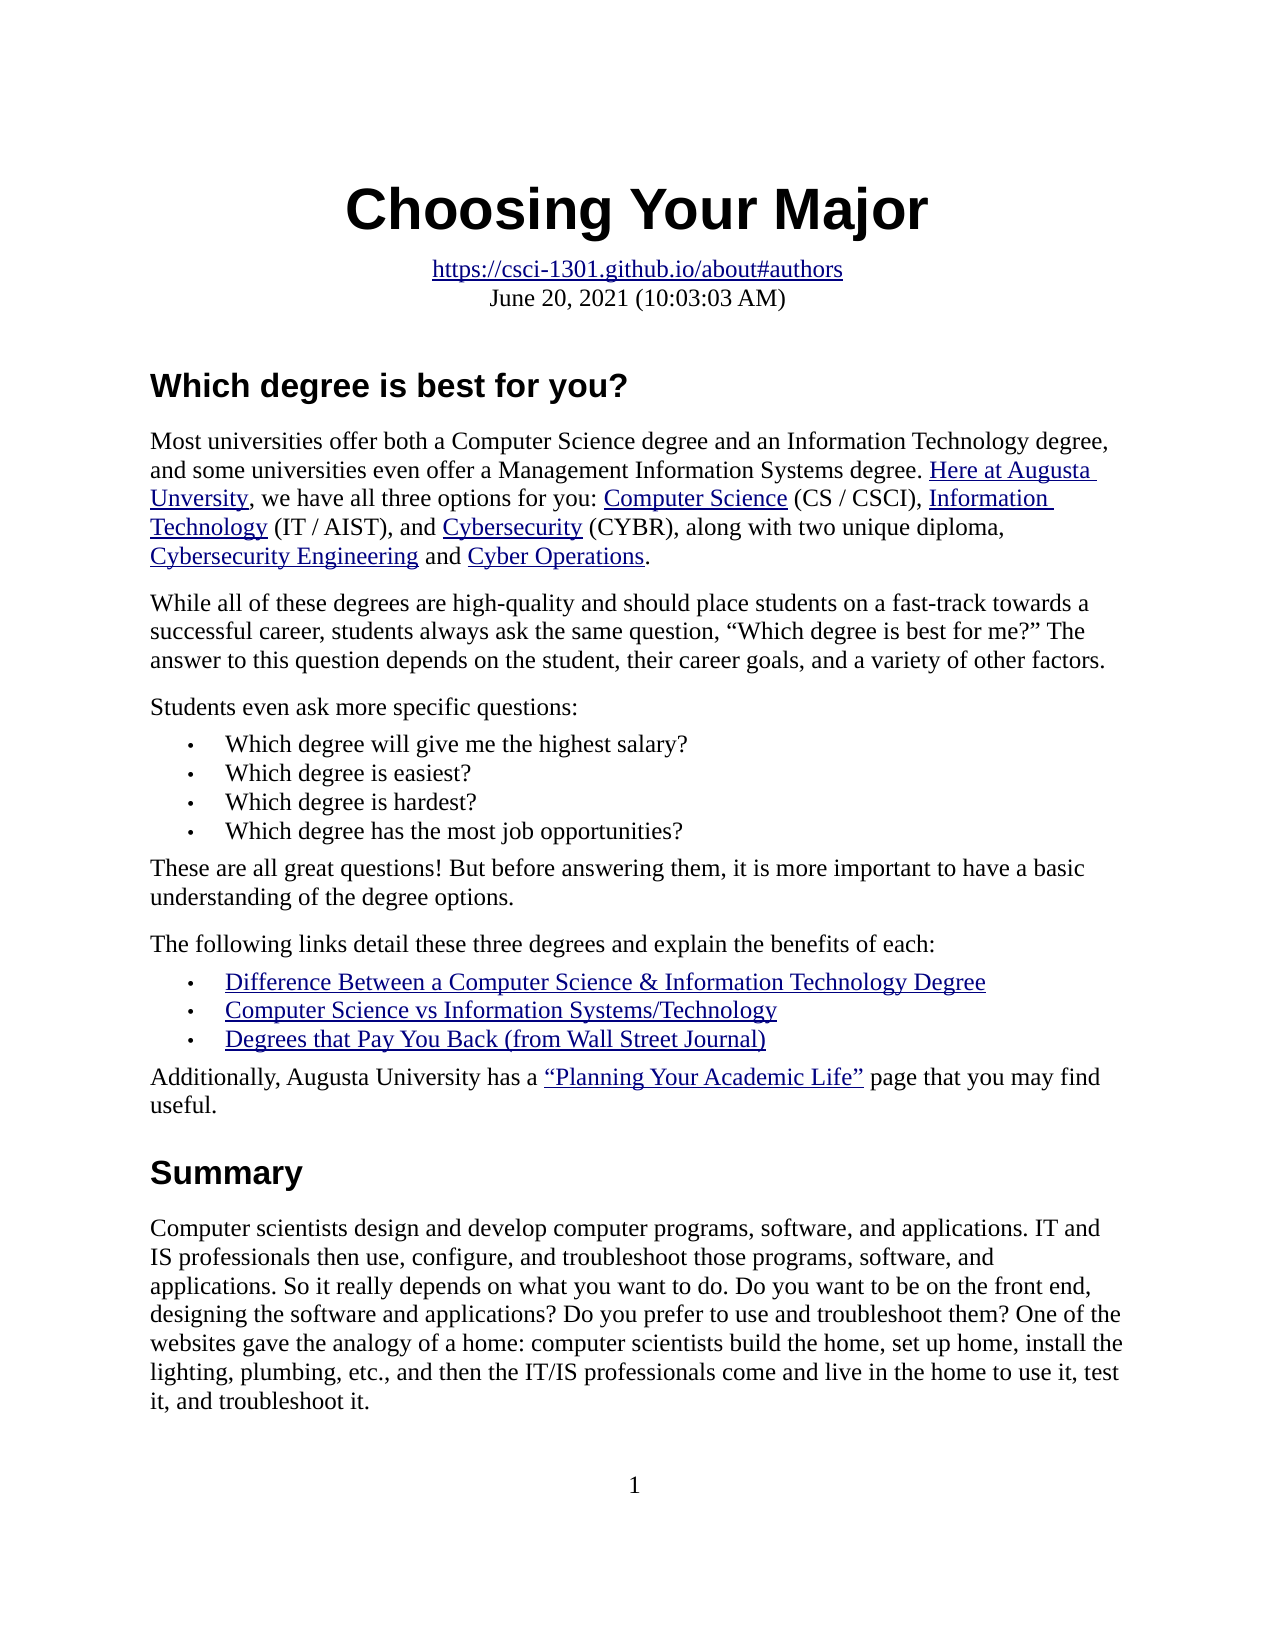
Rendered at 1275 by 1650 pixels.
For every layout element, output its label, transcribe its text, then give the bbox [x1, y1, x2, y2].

list Which degree will give me the highest salary? [187, 729, 1125, 758]
list Computer Science vs Information Systems/Technology [187, 995, 1125, 1024]
text These are all great questions! But before answering them, it is more important to have a basic understanding of the degree options. [150, 853, 1125, 911]
text Students even ask more specific questions: [150, 692, 1125, 721]
text https://csci-1301.github.io/about#authors [150, 254, 1125, 283]
list Difference Between a Computer Science & Information Technology Degree [187, 967, 1125, 995]
list Which degree has the most job opportunities? [187, 816, 1125, 844]
text Additionally, Augusta University has a “Planning Your Academic Life” page that you may find useful. [150, 1062, 1125, 1119]
list Which degree is easiest? [187, 758, 1125, 787]
text June 20, 2021 (10:03:03 AM) [150, 283, 1125, 312]
subtitle Which degree is best for you? [150, 366, 1125, 404]
text Computer scientists design and develop computer programs, software, and applications. IT and IS professionals then use, configure, and troubleshoot those programs, software, and applications. So it really depends on what you want to do. Do you want to be on the front end, designing the software and applications? Do you prefer to use and troubleshoot them? One of the websites gave the analogy of a home: computer scientists build the home, set up home, install the lighting, plumbing, etc., and then the IT/IS professionals come and live in the home to use it, test it, and troubleshoot it. [150, 1213, 1125, 1414]
text While all of these degrees are high-quality and should place students on a fast-track towards a successful career, students always ask the same question, “Which degree is best for me?” The answer to this question depends on the student, their career goals, and a variety of other factors. [150, 588, 1125, 674]
title Choosing Your Major [150, 175, 1125, 242]
list Degrees that Pay You Back (from Wall Street Journal) [187, 1024, 1125, 1053]
text The following links detail these three degrees and explain the benefits of each: [150, 929, 1125, 958]
subtitle Summary [150, 1153, 1125, 1192]
list Which degree is hardest? [187, 787, 1125, 816]
text Most universities offer both a Computer Science degree and an Information Technology degree, and some universities even offer a Management Information Systems degree. Here at Augusta Unversity, we have all three options for you: Computer Science (CS / CSCI), Information Technology (IT / AIST), and Cybersecurity (CYBR), along with two unique diploma, Cybersecurity Engineering and Cyber Operations. [150, 426, 1125, 570]
